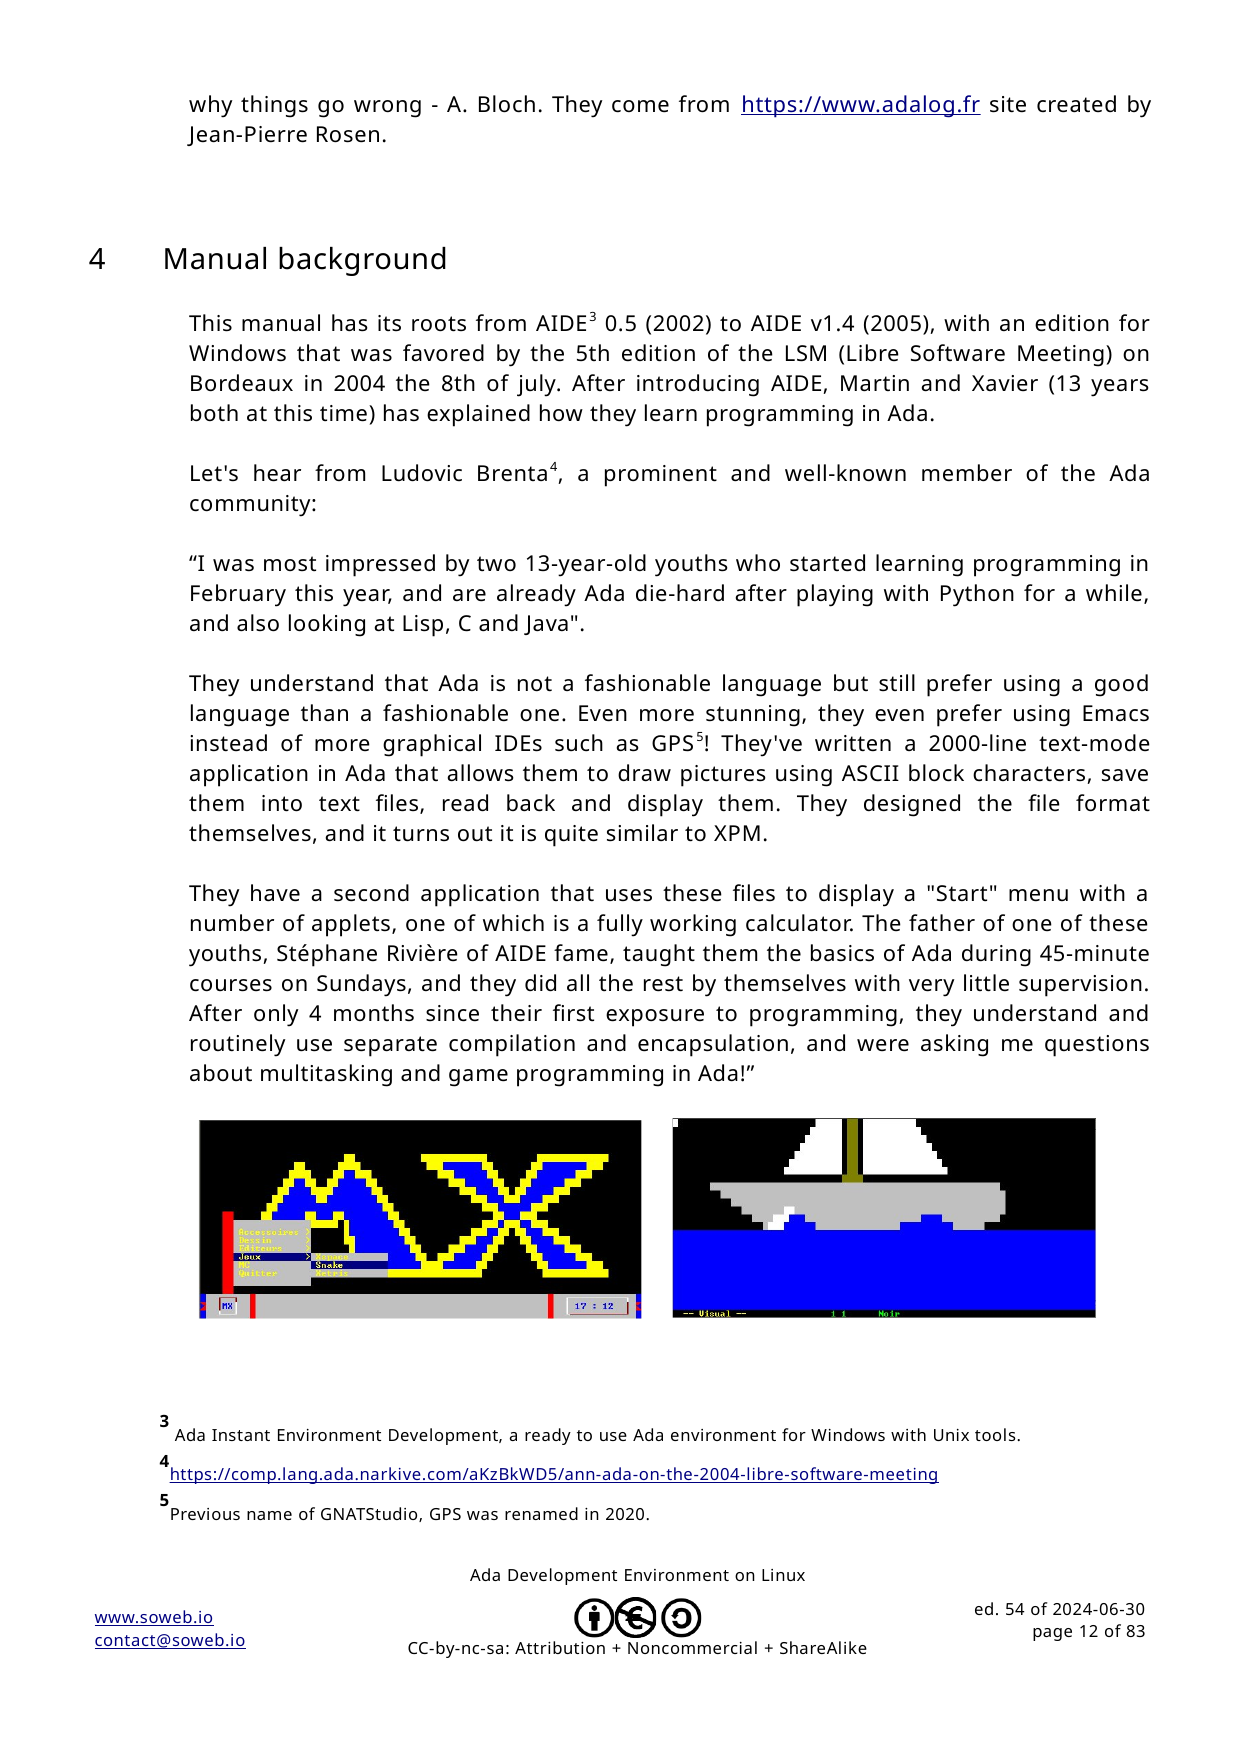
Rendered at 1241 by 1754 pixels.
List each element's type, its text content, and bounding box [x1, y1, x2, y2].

subtitle Manual background [88, 238, 1152, 277]
picture [573, 1597, 657, 1638]
picture [198, 1120, 642, 1319]
text They have a second application that uses these files to display a "Start" menu with a number of applets, one of which is a fully working calculator. The father of one of these youths, Stéphane Rivière of AIDE fame, taught them the basics of Ada during 45-minute courses on Sundays, and they did all the rest by themselves with very little supervision. After only 4 months since their first exposure to programming, they understand and routinely use separate compilation and encapsulation, and were asking me questions about multitasking and game programming in Ada!” [189, 847, 1152, 1087]
picture [660, 1597, 702, 1638]
picture [672, 1118, 1097, 1318]
text “I was most impressed by two 13-year-old youths who started learning programming in February this year, and are already Ada die-hard after playing with Python for a while, and also looking at Lisp, C and Java". [189, 547, 1152, 637]
text Previous name of GNATStudio, GPS was renamed in 2020. [159, 1489, 1152, 1528]
text Let's hear from Ludovic Brenta, a prominent and well-known member of the Ada community: [189, 457, 1152, 517]
text They understand that Ada is not a fashionable language but still prefer using a good language than a fashionable one. Even more stunning, they even prefer using Emacs instead of more graphical IDEs such as GPS! They've written a 2000-line text-mode application in Ada that allows them to draw pictures using ASCII block characters, save them into text files, read back and display them. They designed the file format themselves, and it turns out it is quite similar to XPM. [189, 667, 1152, 847]
text Ada Instant Environment Development, a ready to use Ada environment for Windows with Unix tools. [159, 1410, 1152, 1449]
text https://comp.lang.ada.narkive.com/aKzBkWD5/ann-ada-on-the-2004-libre-software-meeting [159, 1449, 1152, 1489]
text This manual has its roots from AIDE 0.5 (2002) to AIDE v1.4 (2005), with an edition for Windows that was favored by the 5th edition of the LSM (Libre Software Meeting) on Bordeaux in 2004 the 8th of july. After introducing AIDE, Martin and Xavier (13 years both at this time) has explained how they learn programming in Ada. [189, 307, 1152, 427]
text why things go wrong - A. Bloch. They come from https://www.adalog.fr site created by Jean-Pierre Rosen. [189, 88, 1152, 148]
